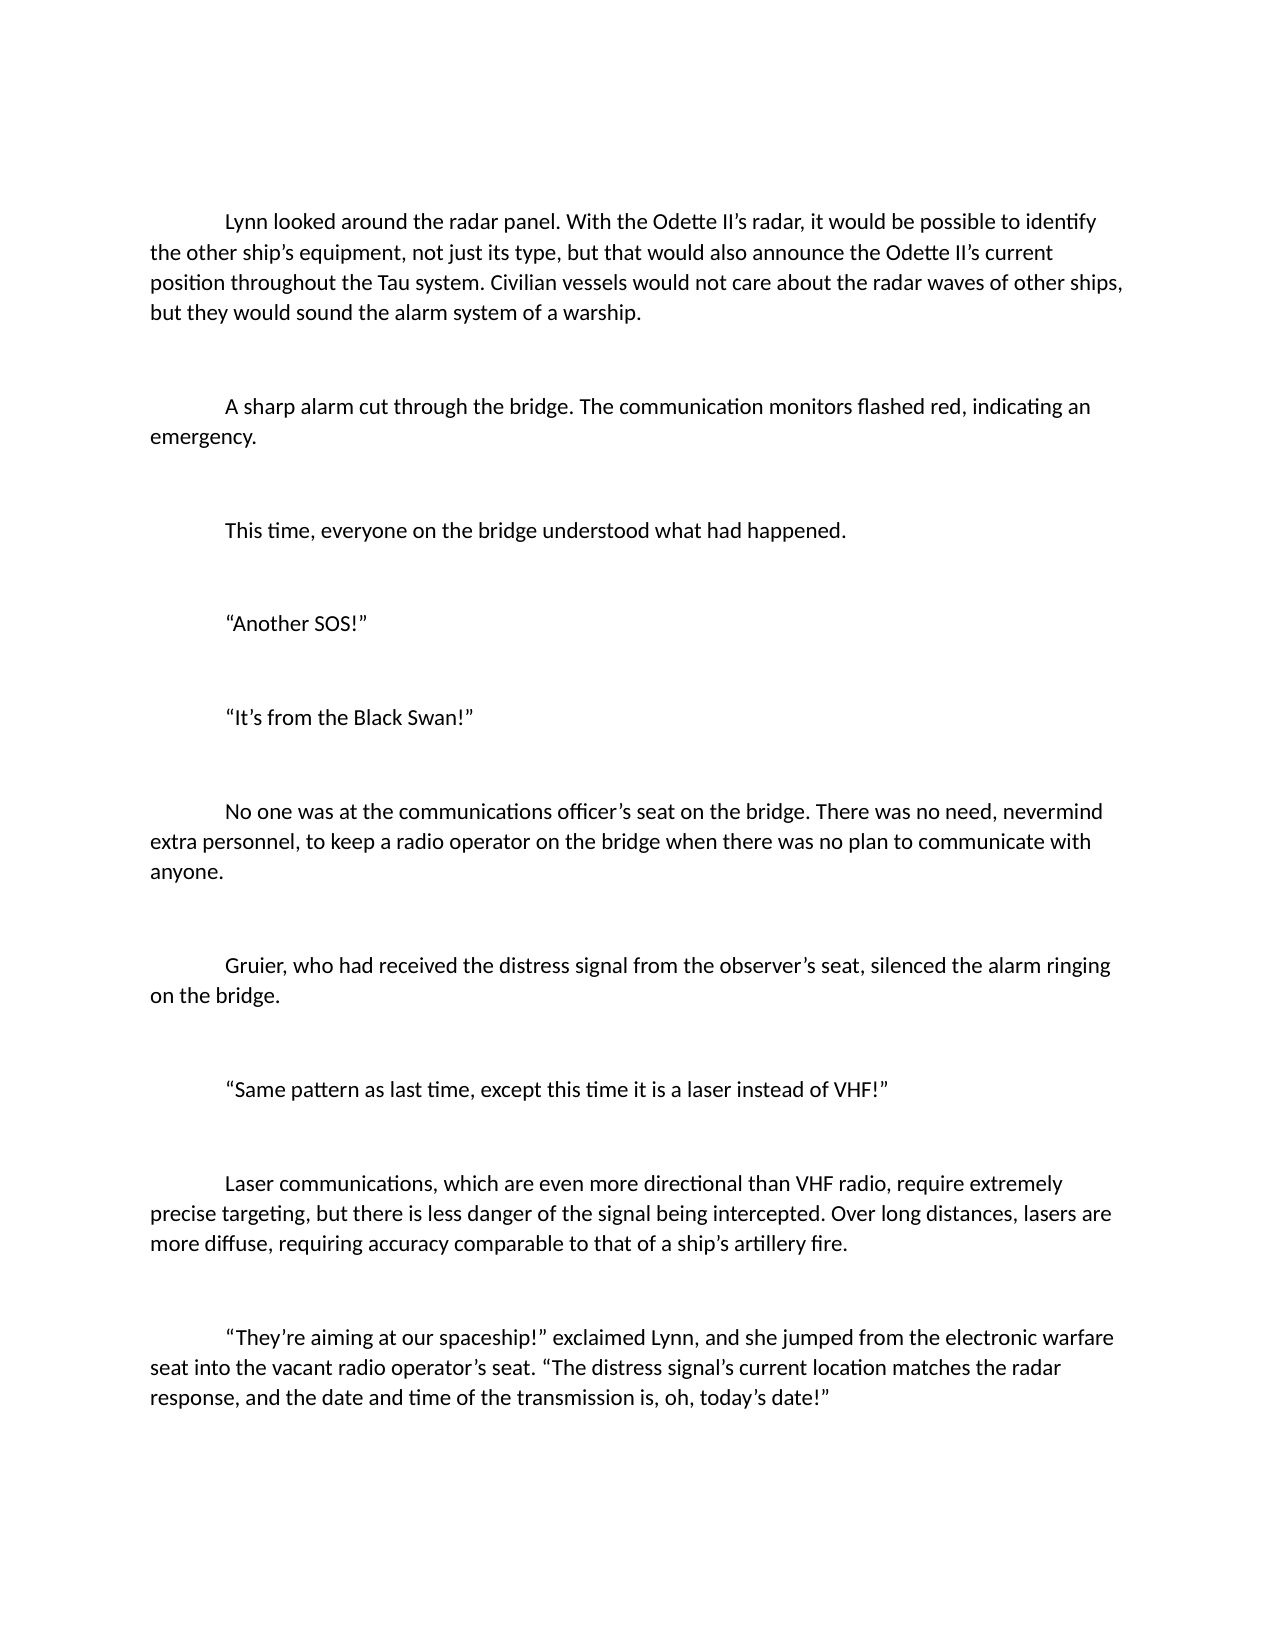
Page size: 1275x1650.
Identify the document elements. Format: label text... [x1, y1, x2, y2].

text “It’s from the Black Swan!” [150, 703, 1125, 731]
text No one was at the communications officer’s seat on the bridge. There was no need, nevermind extra personnel, to keep a radio operator on the bridge when there was no plan to communicate with anyone. [150, 797, 1125, 886]
text “Another SOS!” [150, 609, 1125, 638]
text This time, everyone on the bridge understood what had happened. [150, 516, 1125, 544]
text Gruier, who had received the distress signal from the observer’s seat, silenced the alarm ringing on the bridge. [150, 951, 1125, 1009]
text “Same pattern as last time, except this time it is a laser instead of VHF!” [150, 1075, 1125, 1103]
text Laser communications, which are even more directional than VHF radio, require extremely precise targeting, but there is less danger of the signal being intercepted. Over long distances, lasers are more diffuse, requiring accuracy comparable to that of a ship’s artillery fire. [150, 1169, 1125, 1257]
text Lynn looked around the radar panel. With the Odette II’s radar, it would be possible to identify the other ship’s equipment, not just its type, but that would also announce the Odette II’s current position throughout the Tau system. Civilian vessels would not care about the radar waves of other ships, but they would sound the alarm system of a warship. [150, 207, 1125, 326]
text A sharp alarm cut through the bridge. The communication monitors flashed red, indicating an emergency. [150, 392, 1125, 450]
text “They’re aiming at our spaceship!” exclaimed Lynn, and she jumped from the electronic warfare seat into the vacant radio operator’s seat. “The distress signal’s current location matches the radar response, and the date and time of the transmission is, oh, today’s date!” [150, 1323, 1125, 1412]
